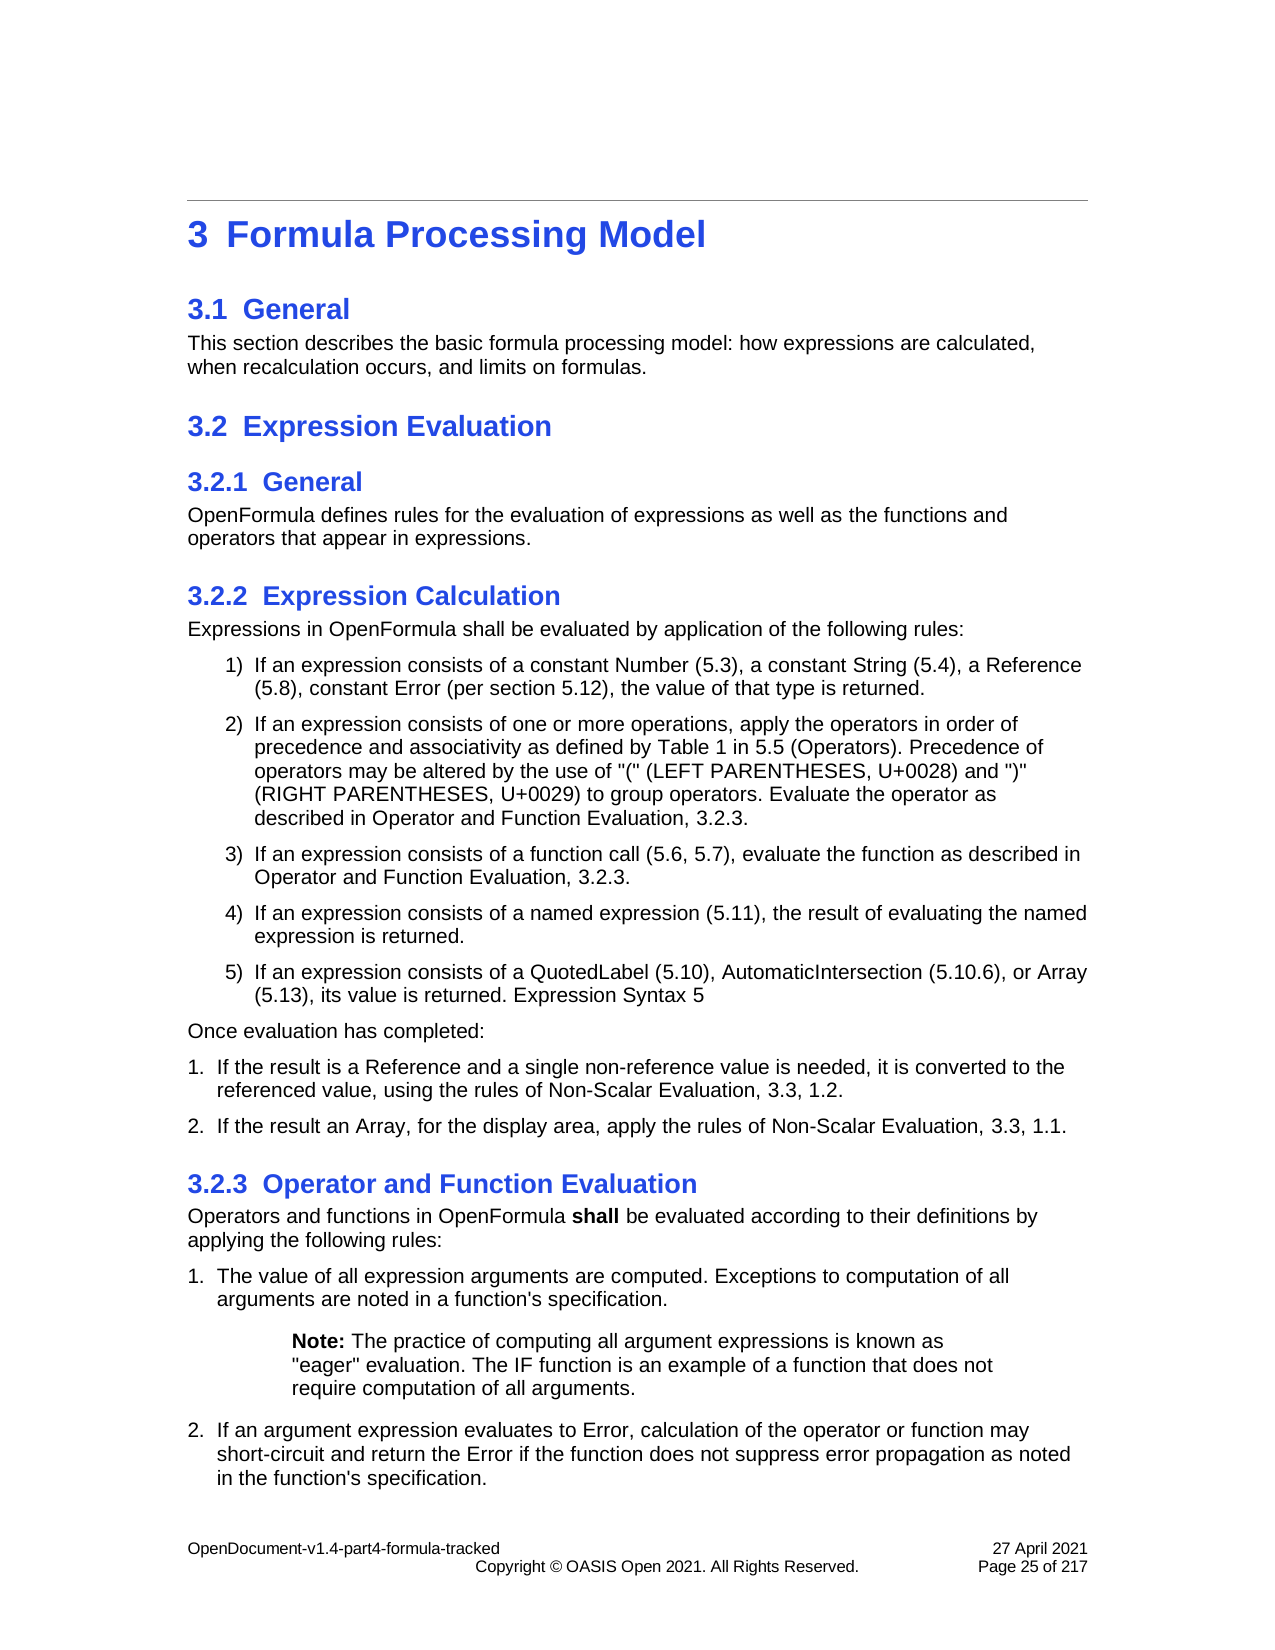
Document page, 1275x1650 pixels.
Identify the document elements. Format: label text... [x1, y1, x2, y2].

subtitle Expression Calculation [187, 581, 1088, 611]
subtitle Expression Evaluation [187, 410, 1088, 442]
list If the result an Array, for the display area, apply the rules of Non-Scalar Evaluation, 3.3, 1.1. [187, 1114, 1088, 1138]
subtitle Formula Processing Model [187, 201, 1088, 256]
list If an expression consists of a QuotedLabel (5.10), AutomaticIntersection (5.10.6), or Array (5.13), its value is returned. Expression Syntax 5 [225, 960, 1088, 1007]
list If an expression consists of a function call (5.6, 5.7), evaluate the function as described in Operator and Function Evaluation, 3.2.3. [225, 842, 1088, 889]
list If an argument expression evaluates to Error, calculation of the operator or function may short-circuit and return the Error if the function does not suppress error propagation as noted in the function's specification. [187, 1419, 1088, 1489]
list If an expression consists of a constant Number (5.3), a constant String (5.4), a Reference (5.8), constant Error (per section 5.12), the value of that type is returned. [225, 653, 1088, 700]
text OpenFormula defines rules for the evaluation of expressions as well as the functions and operators that appear in expressions. [187, 503, 1088, 550]
list If an expression consists of a named expression (5.11), the result of evaluating the named expression is returned. [225, 901, 1088, 948]
list Note: The practice of computing all argument expressions is known as "eager" evaluation. The IF function is an example of a function that does not require computation of all arguments. [262, 1330, 1013, 1400]
list The value of all expression arguments are computed. Exceptions to computation of all arguments are noted in a function's specification. [187, 1264, 1088, 1311]
list If the result is a Reference and a single non-reference value is needed, it is converted to the referenced value, using the rules of Non-Scalar Evaluation, 3.3, 1.2. [187, 1055, 1088, 1102]
subtitle Operator and Function Evaluation [187, 1169, 1088, 1199]
text This section describes the basic formula processing model: how expressions are calculated, when recalculation occurs, and limits on formulas. [187, 332, 1088, 379]
list If an expression consists of one or more operations, apply the operators in order of precedence and associativity as defined by Table 1 in 5.5 (Operators). Precedence of operators may be altered by the use of "(" (LEFT PARENTHESES, U+0028) and ")" (RIGHT PARENTHESES, U+0029) to group operators. Evaluate the operator as described in Operator and Function Evaluation, 3.2.3. [225, 712, 1088, 830]
text Once evaluation has completed: [187, 1019, 1088, 1043]
text Expressions in OpenFormula shall be evaluated by application of the following rules: [187, 617, 1088, 641]
text Operators and functions in OpenFormula shall be evaluated according to their definitions by applying the following rules: [187, 1205, 1088, 1252]
subtitle General [187, 467, 1088, 497]
subtitle General [187, 293, 1088, 326]
